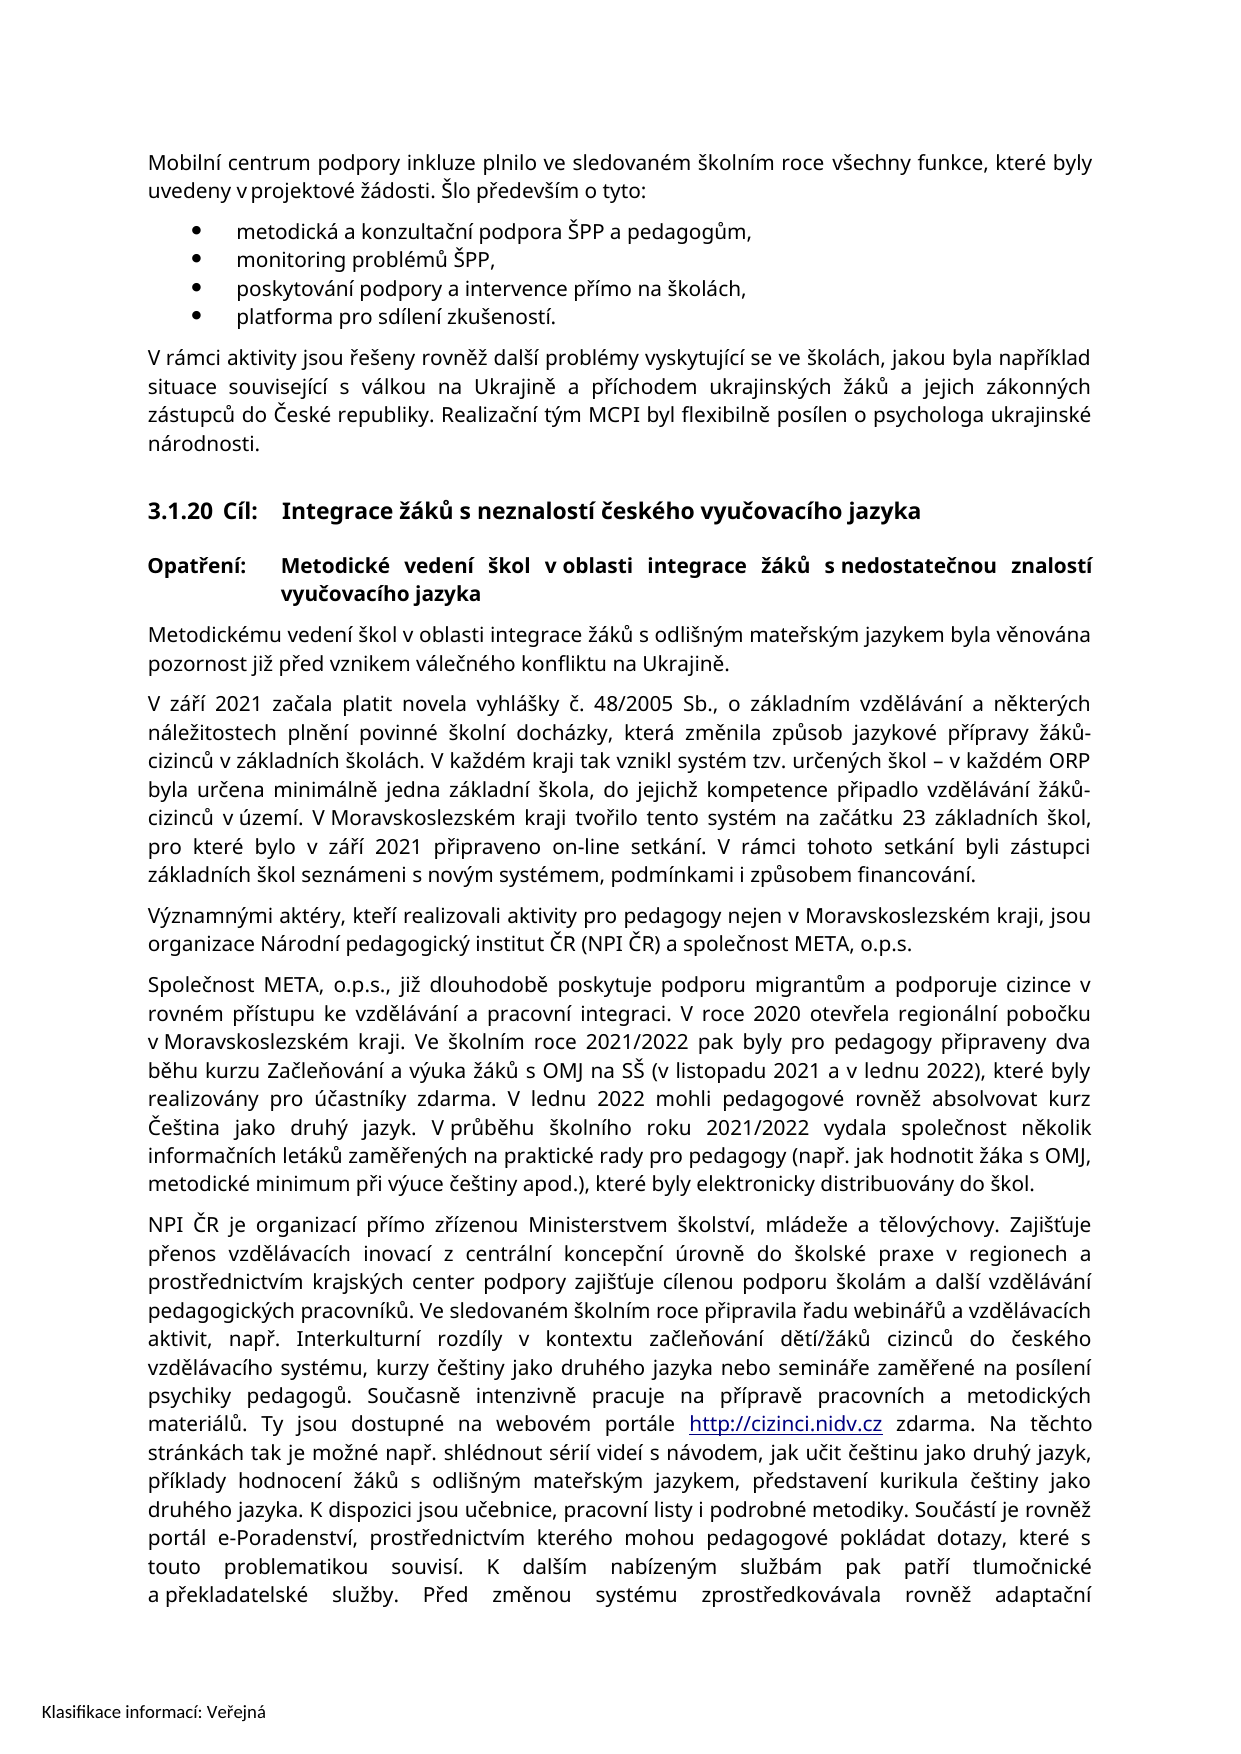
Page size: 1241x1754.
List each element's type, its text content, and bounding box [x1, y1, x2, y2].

list poskytování podpory a intervence přímo na školách, [192, 274, 1092, 302]
text Společnost META, o.p.s., již dlouhodobě poskytuje podporu migrantům a podporuje cizince v rovném přístupu ke vzdělávání a pracovní integraci. V roce 2020 otevřela regionální pobočku v Moravskoslezském kraji. Ve školním roce 2021/2022 pak byly pro pedagogy připraveny dva běhu kurzu Začleňování a výuka žáků s OMJ na SŠ (v listopadu 2021 a v lednu 2022), které byly realizovány pro účastníky zdarma. V lednu 2022 mohli pedagogové rovněž absolvovat kurz Čeština jako druhý jazyk. V průběhu školního roku 2021/2022 vydala společnost několik informačních letáků zaměřených na praktické rady pro pedagogy (např. jak hodnotit žáka s OMJ, metodické minimum při výuce češtiny apod.), které byly elektronicky distribuovány do škol. [148, 971, 1092, 1198]
text Opatření: Metodické vedení škol v oblasti integrace žáků s nedostatečnou znalostí vyučovacího jazyka [147, 551, 1092, 608]
text Významnými aktéry, kteří realizovali aktivity pro pedagogy nejen v Moravskoslezském kraji, jsou organizace Národní pedagogický institut ČR (NPI ČR) a společnost META, o.p.s. [148, 901, 1092, 958]
list platforma pro sdílení zkušeností. [192, 302, 1092, 331]
list metodická a konzultační podpora ŠPP a pedagogům, [192, 217, 1092, 246]
text V rámci aktivity jsou řešeny rovněž další problémy vyskytující se ve školách, jakou byla například situace související s válkou na Ukrajině a příchodem ukrajinských žáků a jejich zákonných zástupců do České republiky. Realizační tým MCPI byl flexibilně posílen o psychologa ukrajinské národnosti. [148, 343, 1092, 457]
subtitle Cíl: Integrace žáků s neznalostí českého vyučovacího jazyka [148, 494, 1092, 526]
text Metodickému vedení škol v oblasti integrace žáků s odlišným mateřským jazykem byla věnována pozornost již před vznikem válečného konfliktu na Ukrajině. [148, 620, 1092, 677]
text Mobilní centrum podpory inkluze plnilo ve sledovaném školním roce všechny funkce, které byly uvedeny v projektové žádosti. Šlo především o tyto: [148, 148, 1092, 204]
text V září 2021 začala platit novela vyhlášky č. 48/2005 Sb., o základním vzdělávání a některých náležitostech plnění povinné školní docházky, která změnila způsob jazykové přípravy žáků-cizinců v základních školách. V každém kraji tak vznikl systém tzv. určených škol – v každém ORP byla určena minimálně jedna základní škola, do jejichž kompetence připadlo vzdělávání žáků-cizinců v území. V Moravskoslezském kraji tvořilo tento systém na začátku 23 základních škol, pro které bylo v září 2021 připraveno on-line setkání. V rámci tohoto setkání byli zástupci základních škol seznámeni s novým systémem, podmínkami i způsobem financování. [148, 689, 1092, 889]
text NPI ČR je organizací přímo zřízenou Ministerstvem školství, mládeže a tělovýchovy. Zajišťuje přenos vzdělávacích inovací z centrální koncepční úrovně do školské praxe v regionech a prostřednictvím krajských center podpory zajišťuje cílenou podporu školám a další vzdělávání pedagogických pracovníků. Ve sledovaném školním roce připravila řadu webinářů a vzdělávacích aktivit, např. Interkulturní rozdíly v kontextu začleňování dětí/žáků cizinců do českého vzdělávacího systému, kurzy češtiny jako druhého jazyka nebo semináře zaměřené na posílení psychiky pedagogů. Současně intenzivně pracuje na přípravě pracovních a metodických materiálů. Ty jsou dostupné na webovém portále http://cizinci.nidv.cz zdarma. Na těchto stránkách tak je možné např. shlédnout sérií videí s návodem, jak učit češtinu jako druhý jazyk, příklady hodnocení žáků s odlišným mateřským jazykem, představení kurikula češtiny jako druhého jazyka. K dispozici jsou učebnice, pracovní listy i podrobné metodiky. Součástí je rovněž portál e-Poradenství, prostřednictvím kterého mohou pedagogové pokládat dotazy, které s touto problematikou souvisí. K dalším nabízeným službám pak patří tlumočnické a překladatelské služby. Před změnou systému zprostředkovávala rovněž adaptační [148, 1211, 1092, 1609]
list monitoring problémů ŠPP, [192, 246, 1092, 274]
